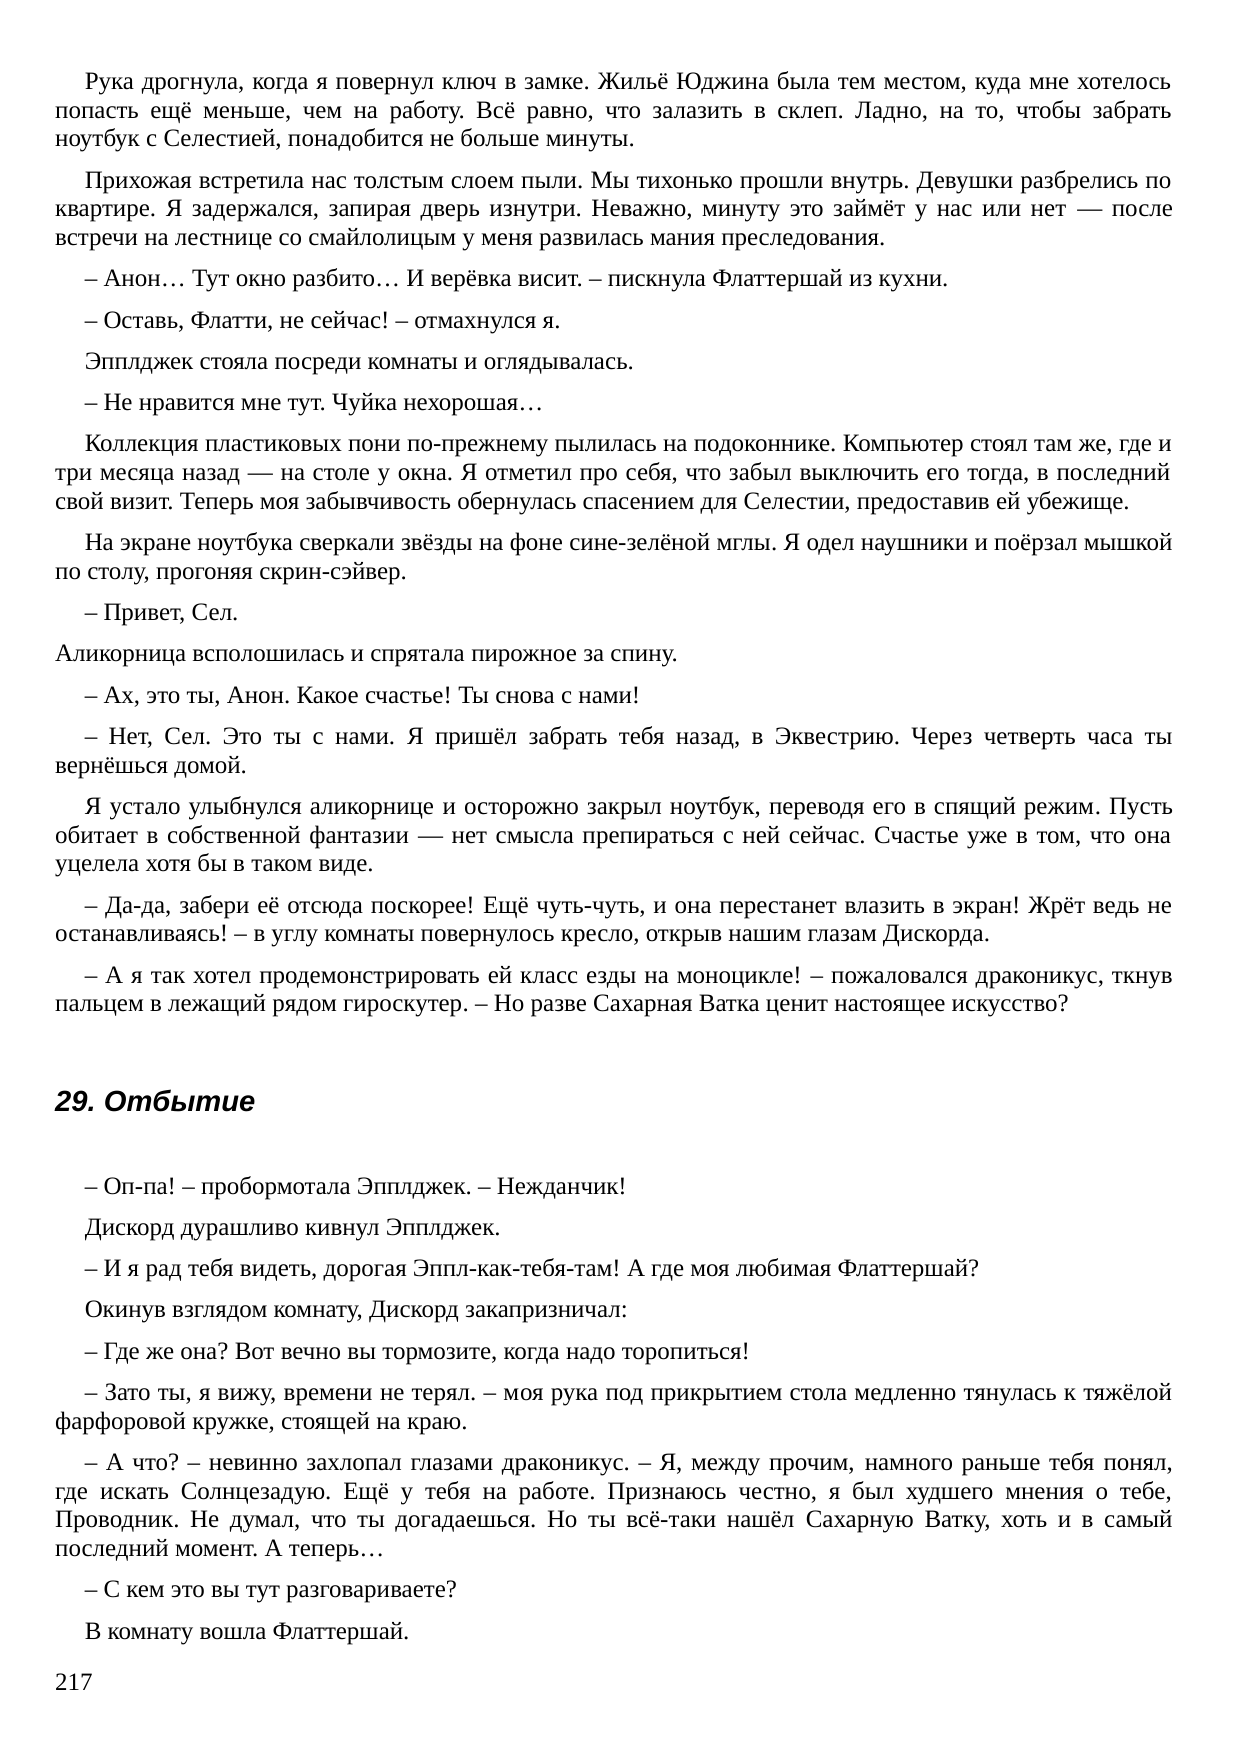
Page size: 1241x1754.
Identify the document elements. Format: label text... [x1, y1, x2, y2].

text В комнату вошла Флаттершай. [55, 1616, 1173, 1644]
text – А я так хотел продемонстрировать ей класс езды на моноцикле! – пожаловался драконикус, ткнув пальцем в лежащий рядом гироскутер. – Но разве Сахарная Ватка ценит настоящее искусство? [55, 960, 1173, 1017]
text – Привет, Сел. [55, 597, 1173, 626]
text Прихожая встретила нас толстым слоем пыли. Мы тихонько прошли внутрь. Девушки разбрелись по квартире. Я задержался, запирая дверь изнутри. Неважно, минуту это займёт у нас или нет — после встречи на лестнице со смайлолицым у меня развилась мания преследования. [55, 165, 1173, 251]
text Дискорд дурашливо кивнул Эпплджек. [55, 1212, 1173, 1241]
text – Где же она? Вот вечно вы тормозите, когда надо торопиться! [55, 1336, 1173, 1364]
text – Зато ты, я вижу, времени не терял. – моя рука под прикрытием стола медленно тянулась к тяжёлой фарфоровой кружке, стоящей на краю. [55, 1377, 1173, 1434]
text – С кем это вы тут разговариваете? [55, 1574, 1173, 1603]
subtitle 29. Отбытие [55, 1083, 1173, 1117]
text – Ах, это ты, Анон. Какое счастье! Ты снова с нами! [55, 680, 1173, 708]
text – Оставь, Флатти, не сейчас! – отмахнулся я. [55, 305, 1173, 333]
text Эпплджек стояла посреди комнаты и оглядывалась. [55, 346, 1173, 375]
text На экране ноутбука сверкали звёзды на фоне сине-зелёной мглы. Я одел наушники и поёрзал мышкой по столу, прогоняя скрин-сэйвер. [55, 527, 1173, 585]
text – И я рад тебя видеть, дорогая Эппл-как-тебя-там! А где моя любимая Флаттершай? [55, 1253, 1173, 1282]
text – Нет, Сел. Это ты с нами. Я пришёл забрать тебя назад, в Эквестрию. Через четверть часа ты вернёшься домой. [55, 721, 1173, 778]
text – Оп-па! – пробормотала Эпплджек. – Нежданчик! [55, 1171, 1173, 1199]
text – Да-да, забери её отсюда поскорее! Ещё чуть-чуть, и она перестанет влазить в экран! Жрёт ведь не останавливаясь! – в углу комнаты повернулось кресло, открыв нашим глазам Дискорда. [55, 890, 1173, 947]
text Окинув взглядом комнату, Дискорд закапризничал: [55, 1294, 1173, 1323]
text – Анон… Тут окно разбито… И верёвка висит. – пискнула Флаттершай из кухни. [55, 263, 1173, 292]
text – Не нравится мне тут. Чуйка нехорошая… [55, 387, 1173, 416]
text Коллекция пластиковых пони по-прежнему пылилась на подоконнике. Компьютер стоял там же, где и три месяца назад — на столе у окна. Я отметил про себя, что забыл выключить его тогда, в последний свой визит. Теперь моя забывчивость обернулась спасением для Селестии, предоставив ей убежище. [55, 428, 1173, 515]
text Я устало улыбнулся аликорнице и осторожно закрыл ноутбук, переводя его в спящий режим. Пусть обитает в собственной фантазии — нет смысла препираться с ней сейчас. Счастье уже в том, что она уцелела хотя бы в таком виде. [55, 791, 1173, 877]
text Рука дрогнула, когда я повернул ключ в замке. Жильё Юджина была тем местом, куда мне хотелось попасть ещё меньше, чем на работу. Всё равно, что залазить в склеп. Ладно, на то, чтобы забрать ноутбук с Селестией, понадобится не больше минуты. [55, 66, 1173, 152]
text – А что? – невинно захлопал глазами драконикус. – Я, между прочим, намного раньше тебя понял, где искать Солнцезадую. Ещё у тебя на работе. Признаюсь честно, я был худшего мнения о тебе, Проводник. Не думал, что ты догадаешься. Но ты всё-таки нашёл Сахарную Ватку, хоть и в самый последний момент. А теперь… [55, 1447, 1173, 1562]
text Аликорница всполошилась и спрятала пирожное за спину. [55, 638, 1173, 667]
